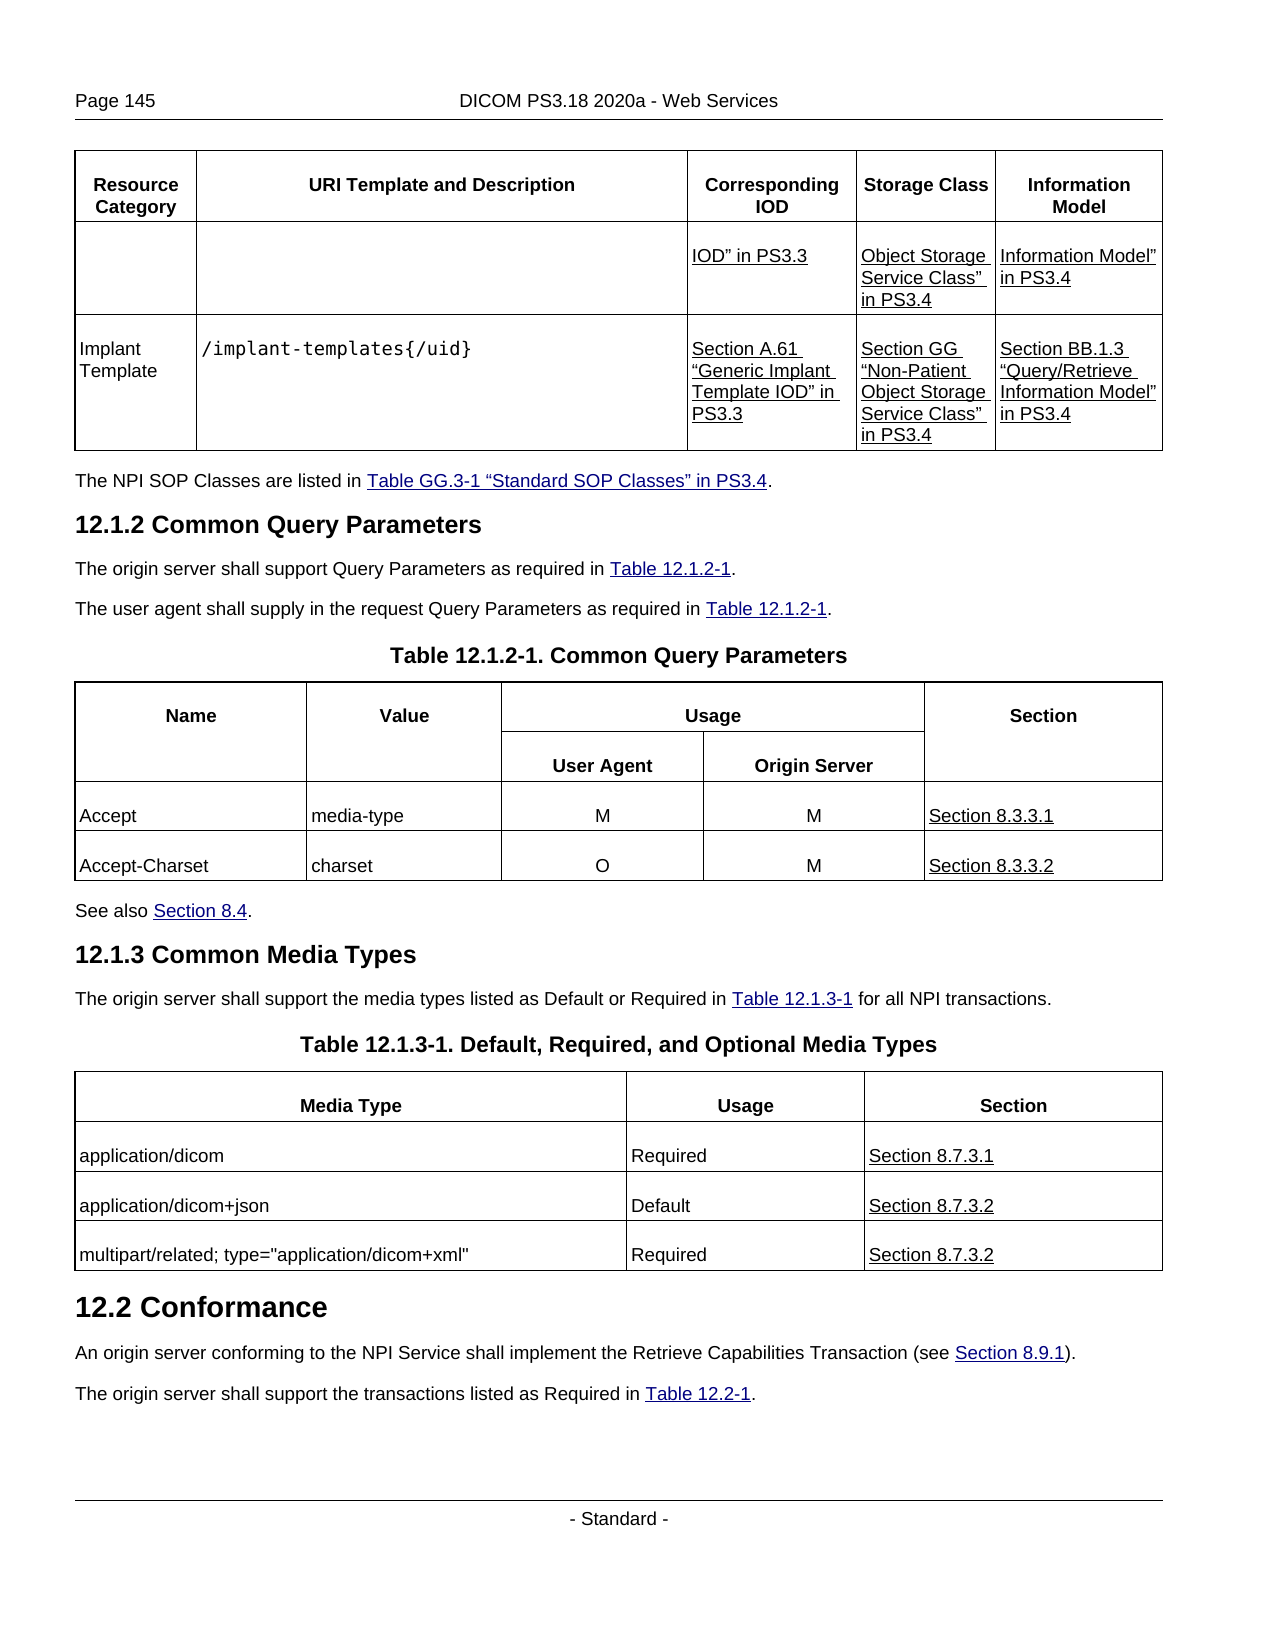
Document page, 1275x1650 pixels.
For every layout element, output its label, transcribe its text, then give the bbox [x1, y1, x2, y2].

table_cell media-type [307, 782, 501, 830]
table_header Name [76, 683, 306, 781]
table_cell Object Storage Service Class” in PS3.4 [857, 222, 995, 314]
table_cell User Agent [502, 732, 703, 781]
table_cell multipart/related; type="application/dicom+xml" [76, 1221, 626, 1270]
table_cell application/dicom+json [76, 1172, 626, 1220]
table_cell Implant Template [76, 315, 196, 450]
text An origin server conforming to the NPI Service shall implement the Retrieve Capabilities Transaction (see Section 8.9.1). [75, 1342, 1162, 1363]
table_header Storage Class [857, 151, 995, 221]
table_cell IOD” in PS3.3 [688, 222, 856, 314]
text The user agent shall supply in the request Query Parameters as required in Table 12.1.2-1. [75, 598, 1162, 619]
table_cell M [704, 782, 924, 830]
table_cell Accept-Charset [76, 831, 306, 880]
table_header Resource Category [76, 151, 196, 221]
table_cell Default [627, 1172, 864, 1220]
table_cell Required [627, 1122, 864, 1171]
table_cell Section 8.3.3.2 [925, 831, 1162, 880]
table_cell Section 8.7.3.2 [865, 1221, 1162, 1270]
text The origin server shall support the transactions listed as Required in Table 12.2-1. [75, 1382, 1162, 1404]
text See also Section 8.4. [75, 900, 1162, 921]
table_cell O [502, 831, 703, 880]
table_header Usage [502, 683, 924, 731]
table_header Usage [627, 1072, 864, 1121]
table_header Media Type [76, 1072, 626, 1121]
table_header Information Model [996, 151, 1162, 221]
table_cell application/dicom [76, 1122, 626, 1171]
table_cell Section 8.7.3.2 [865, 1172, 1162, 1220]
table_cell Section BB.1.3 “Query/Retrieve Information Model” in PS3.4 [996, 315, 1162, 450]
table_cell [197, 222, 687, 314]
text Table 12.1.2-1. Common Query Parameters [75, 642, 1162, 668]
text The origin server shall support Query Parameters as required in Table 12.1.2-1. [75, 558, 1162, 579]
table_header Section [925, 683, 1162, 781]
table_cell charset [307, 831, 501, 880]
text 12.1.2 Common Query Parameters [75, 510, 1162, 539]
text 12.1.3 Common Media Types [75, 940, 1162, 969]
table_cell Section GG “Non-Patient Object Storage Service Class” in PS3.4 [857, 315, 995, 450]
table_header Section [865, 1072, 1162, 1121]
table_cell Section A.61 “Generic Implant Template IOD” in PS3.3 [688, 315, 856, 450]
table_cell M [704, 831, 924, 880]
table_header URI Template and Description [197, 151, 687, 221]
table_cell Section 8.3.3.1 [925, 782, 1162, 830]
table_cell M [502, 782, 703, 830]
table_header Value [307, 683, 501, 781]
table_cell Accept [76, 782, 306, 830]
text The origin server shall support the media types listed as Default or Required in Table 12.1.3-1 for all NPI transactions. [75, 988, 1162, 1009]
text Table 12.1.3-1. Default, Required, and Optional Media Types [75, 1032, 1162, 1058]
table_cell Information Model” in PS3.4 [996, 222, 1162, 314]
table_cell Section 8.7.3.1 [865, 1122, 1162, 1171]
table_cell [76, 222, 196, 314]
table_cell Required [627, 1221, 864, 1270]
text The NPI SOP Classes are listed in Table GG.3-1 “Standard SOP Classes” in PS3.4. [75, 470, 1162, 491]
table_cell Origin Server [704, 732, 924, 781]
table_cell /implant-templates{/uid} [197, 315, 687, 450]
text 12.2 Conformance [75, 1290, 1162, 1323]
table_header Corresponding IOD [688, 151, 856, 221]
